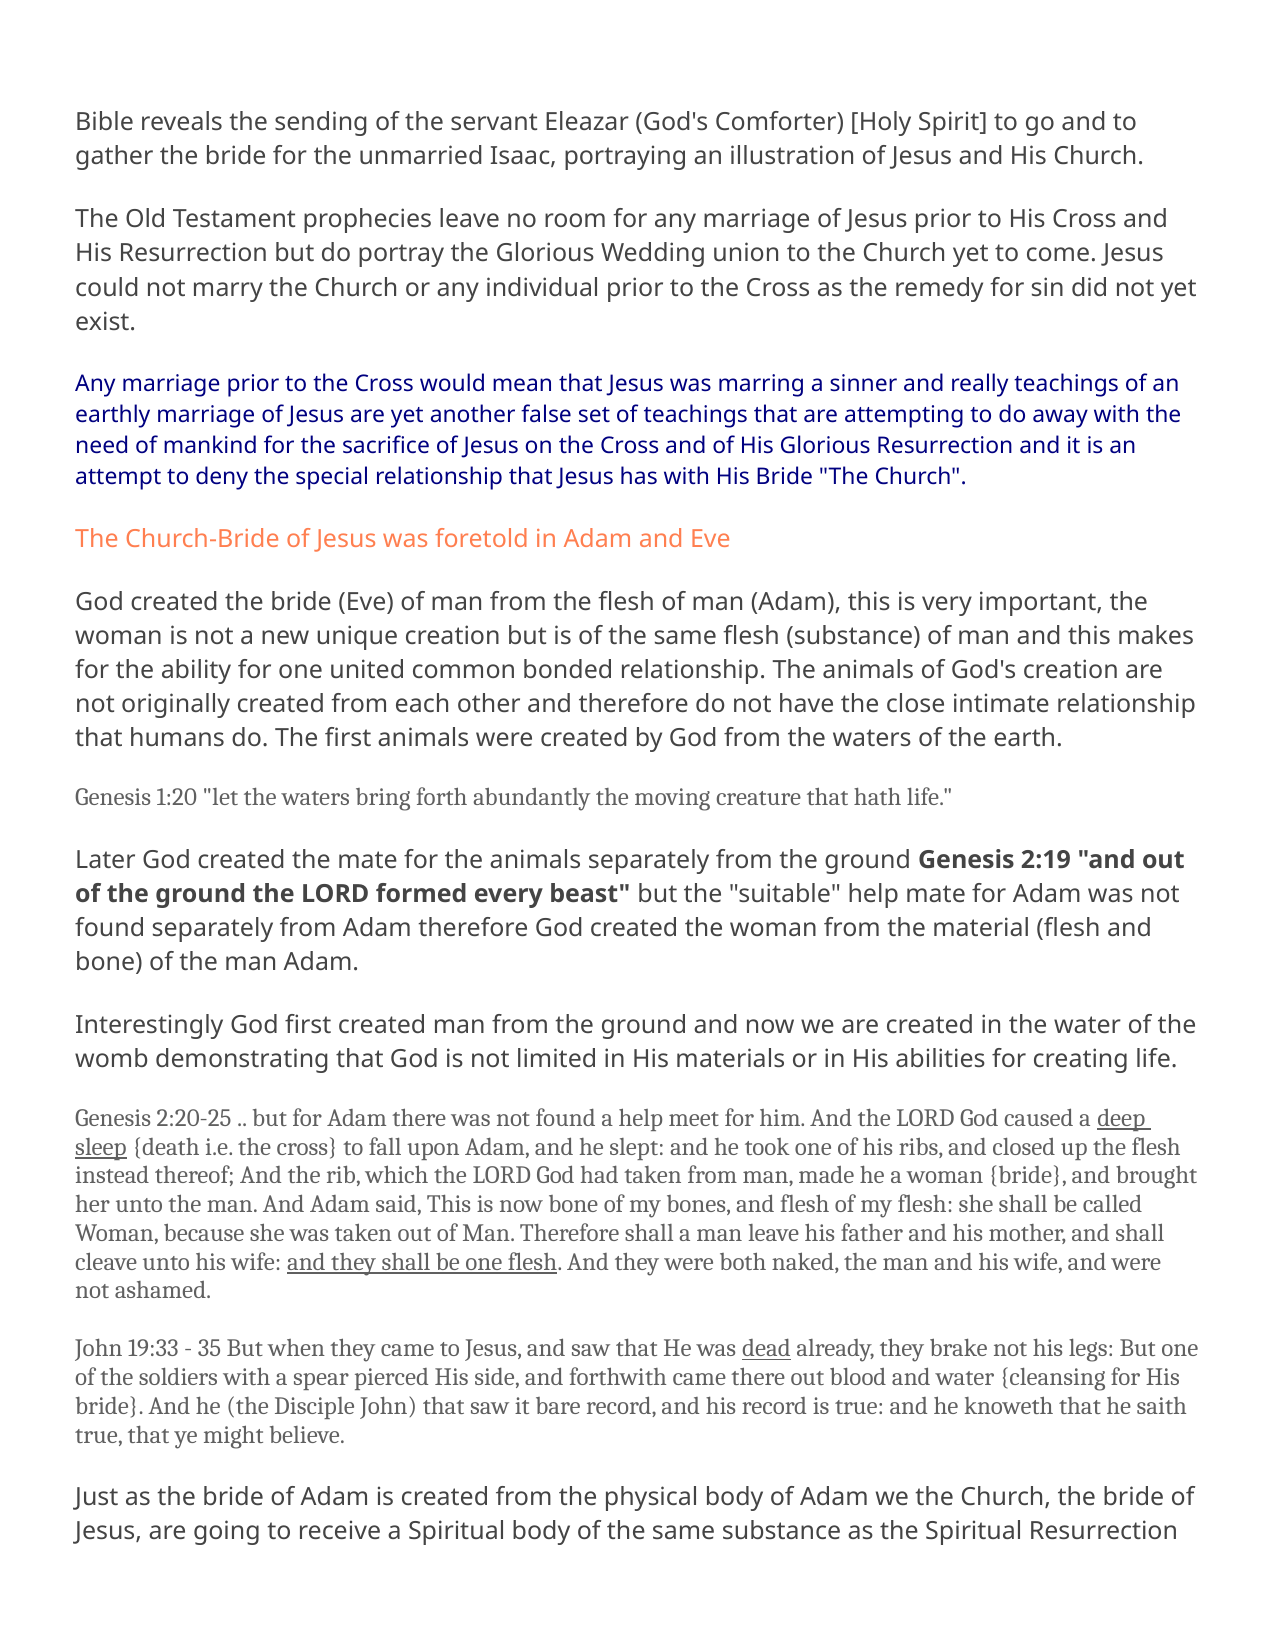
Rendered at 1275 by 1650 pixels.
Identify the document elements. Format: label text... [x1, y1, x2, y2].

text Just as the bride of Adam is created from the physical body of Adam we the Church, the bride of Jesus, are going to receive a Spiritual body of the same substance as the Spiritual Resurrection [75, 1478, 1200, 1547]
text The Church-Bride of Jesus was foretold in Adam and Eve [75, 521, 1200, 555]
text God created the bride (Eve) of man from the flesh of man (Adam), this is very important, the woman is not a new unique creation but is of the same flesh (substance) of man and this makes for the ability for one united common bonded relationship. The animals of God's creation are not originally created from each other and therefore do not have the close intimate relationship that humans do. The first animals were created by God from the waters of the earth. [75, 584, 1200, 754]
text Any marriage prior to the Cross would mean that Jesus was marring a sinner and really teachings of an earthly marriage of Jesus are yet another false set of teachings that are attempting to do away with the need of mankind for the sacrifice of Jesus on the Cross and of His Glorious Resurrection and it is an attempt to deny the special relationship that Jesus has with His Bride "The Church". [75, 366, 1200, 491]
text Interestingly God first created man from the ground and now we are created in the water of the womb demonstrating that God is not limited in His materials or in His abilities for creating life. [75, 1007, 1200, 1075]
text Bible reveals the sending of the servant Eleazar (God's Comforter) [Holy Spirit] to go and to gather the bride for the unmarried Isaac, portraying an illustration of Jesus and His Church. [75, 104, 1200, 172]
text Later God created the mate for the animals separately from the ground Genesis 2:19 "and out of the ground the LORD formed every beast" but the "suitable" help mate for Adam was not found separately from Adam therefore God created the woman from the material (flesh and bone) of the man Adam. [75, 841, 1200, 977]
text The Old Testament prophecies leave no room for any marriage of Jesus prior to His Cross and His Resurrection but do portray the Glorious Wedding union to the Church yet to come. Jesus could not marry the Church or any individual prior to the Cross as the remedy for sin did not yet exist. [75, 201, 1200, 337]
text Genesis 1:20 "let the waters bring forth abundantly the moving creature that hath life." [75, 783, 1200, 812]
text John 19:33 - 35 But when they came to Jesus, and saw that He was dead already, they brake not his legs: But one of the soldiers with a spear pierced His side, and forthwith came there out blood and water {cleansing for His bride}. And he (the Disciple John) that saw it bare record, and his record is true: and he knoweth that he saith true, that ye might believe. [75, 1334, 1200, 1449]
text Genesis 2:20-25 .. but for Adam there was not found a help meet for him. And the LORD God caused a deep sleep {death i.e. the cross} to fall upon Adam, and he slept: and he took one of his ribs, and closed up the flesh instead thereof; And the rib, which the LORD God had taken from man, made he a woman {bride}, and brought her unto the man. And Adam said, This is now bone of my bones, and flesh of my flesh: she shall be called Woman, because she was taken out of Man. Therefore shall a man leave his father and his mother, and shall cleave unto his wife: and they shall be one flesh. And they were both naked, the man and his wife, and were not ashamed. [75, 1104, 1200, 1305]
